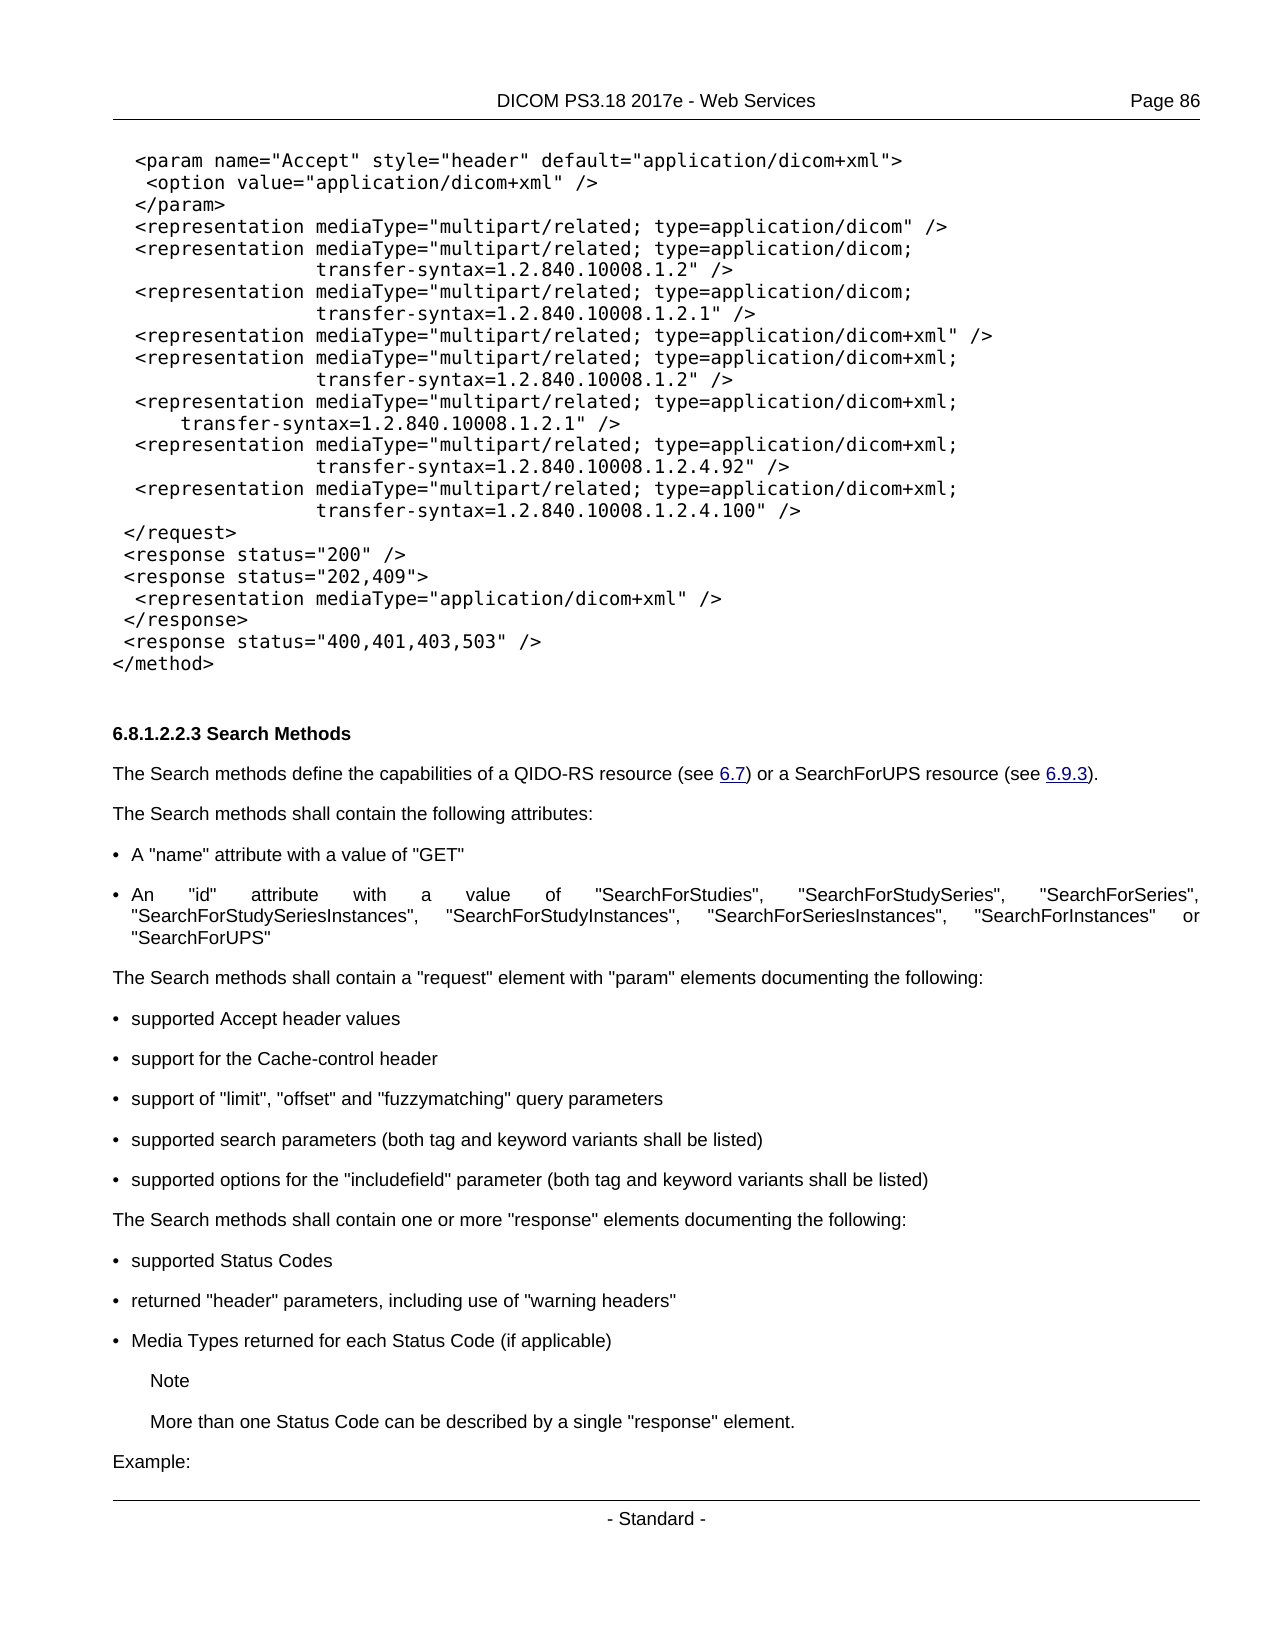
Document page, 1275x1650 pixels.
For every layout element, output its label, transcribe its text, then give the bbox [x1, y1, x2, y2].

list support for the Cache-control header [112, 1048, 1200, 1069]
list supported Accept header values [112, 1007, 1200, 1029]
text The Search methods shall contain a "request" element with "param" elements documenting the following: [112, 967, 1200, 989]
text Example: [112, 1451, 1200, 1472]
list A "name" attribute with a value of "GET" [112, 843, 1200, 865]
text 6.8.1.2.2.3 Search Methods [112, 722, 1200, 744]
text The Search methods shall contain one or more "response" elements documenting the following: [112, 1209, 1200, 1231]
list Media Types returned for each Status Code (if applicable) [112, 1330, 1200, 1352]
list supported Status Codes [112, 1249, 1200, 1271]
list support of "limit", "offset" and "fuzzymatching" query parameters [112, 1088, 1200, 1110]
text <param name="Accept" style="header" default="application/dicom+xml"> <option value="application/dicom+xml" /> </param> <representation mediaType="multipart/related; type=application/dicom" /> <representation mediaType="multipart/related; type=application/dicom; transfer-syntax=1.2.840.10008.1.2" /> <representation mediaType="multipart/related; type=application/dicom; transfer-syntax=1.2.840.10008.1.2.1" /> <representation mediaType="multipart/related; type=application/dicom+xml" /> <representation mediaType="multipart/related; type=application/dicom+xml; transfer-syntax=1.2.840.10008.1.2" /> <representation mediaType="multipart/related; type=application/dicom+xml; transfer-syntax=1.2.840.10008.1.2.1" /> <representation mediaType="multipart/related; type=application/dicom+xml; transfer-syntax=1.2.840.10008.1.2.4.92" /> <representation mediaType="multipart/related; type=application/dicom+xml; transfer-syntax=1.2.840.10008.1.2.4.100" /> </request> <response status="200" /> <response status="202,409"> <representation mediaType="application/dicom+xml" /> </response> <response status="400,401,403,503" /> </method> [112, 150, 1200, 704]
list supported search parameters (both tag and keyword variants shall be listed) [112, 1128, 1200, 1150]
text More than one Status Code can be described by a single "response" element. [150, 1411, 1162, 1432]
list An "id" attribute with a value of "SearchForStudies", "SearchForStudySeries", "SearchForSeries", "SearchForStudySeriesInstances", "SearchForStudyInstances", "SearchForSeriesInstances", "SearchForInstances" or "SearchForUPS" [112, 884, 1200, 948]
text The Search methods shall contain the following attributes: [112, 803, 1200, 825]
list returned "header" parameters, including use of "warning headers" [112, 1290, 1200, 1311]
text The Search methods define the capabilities of a QIDO-RS resource (see 6.7) or a SearchForUPS resource (see 6.9.3). [112, 763, 1200, 784]
list supported options for the "includefield" parameter (both tag and keyword variants shall be listed) [112, 1169, 1200, 1190]
text Note [150, 1370, 1162, 1392]
